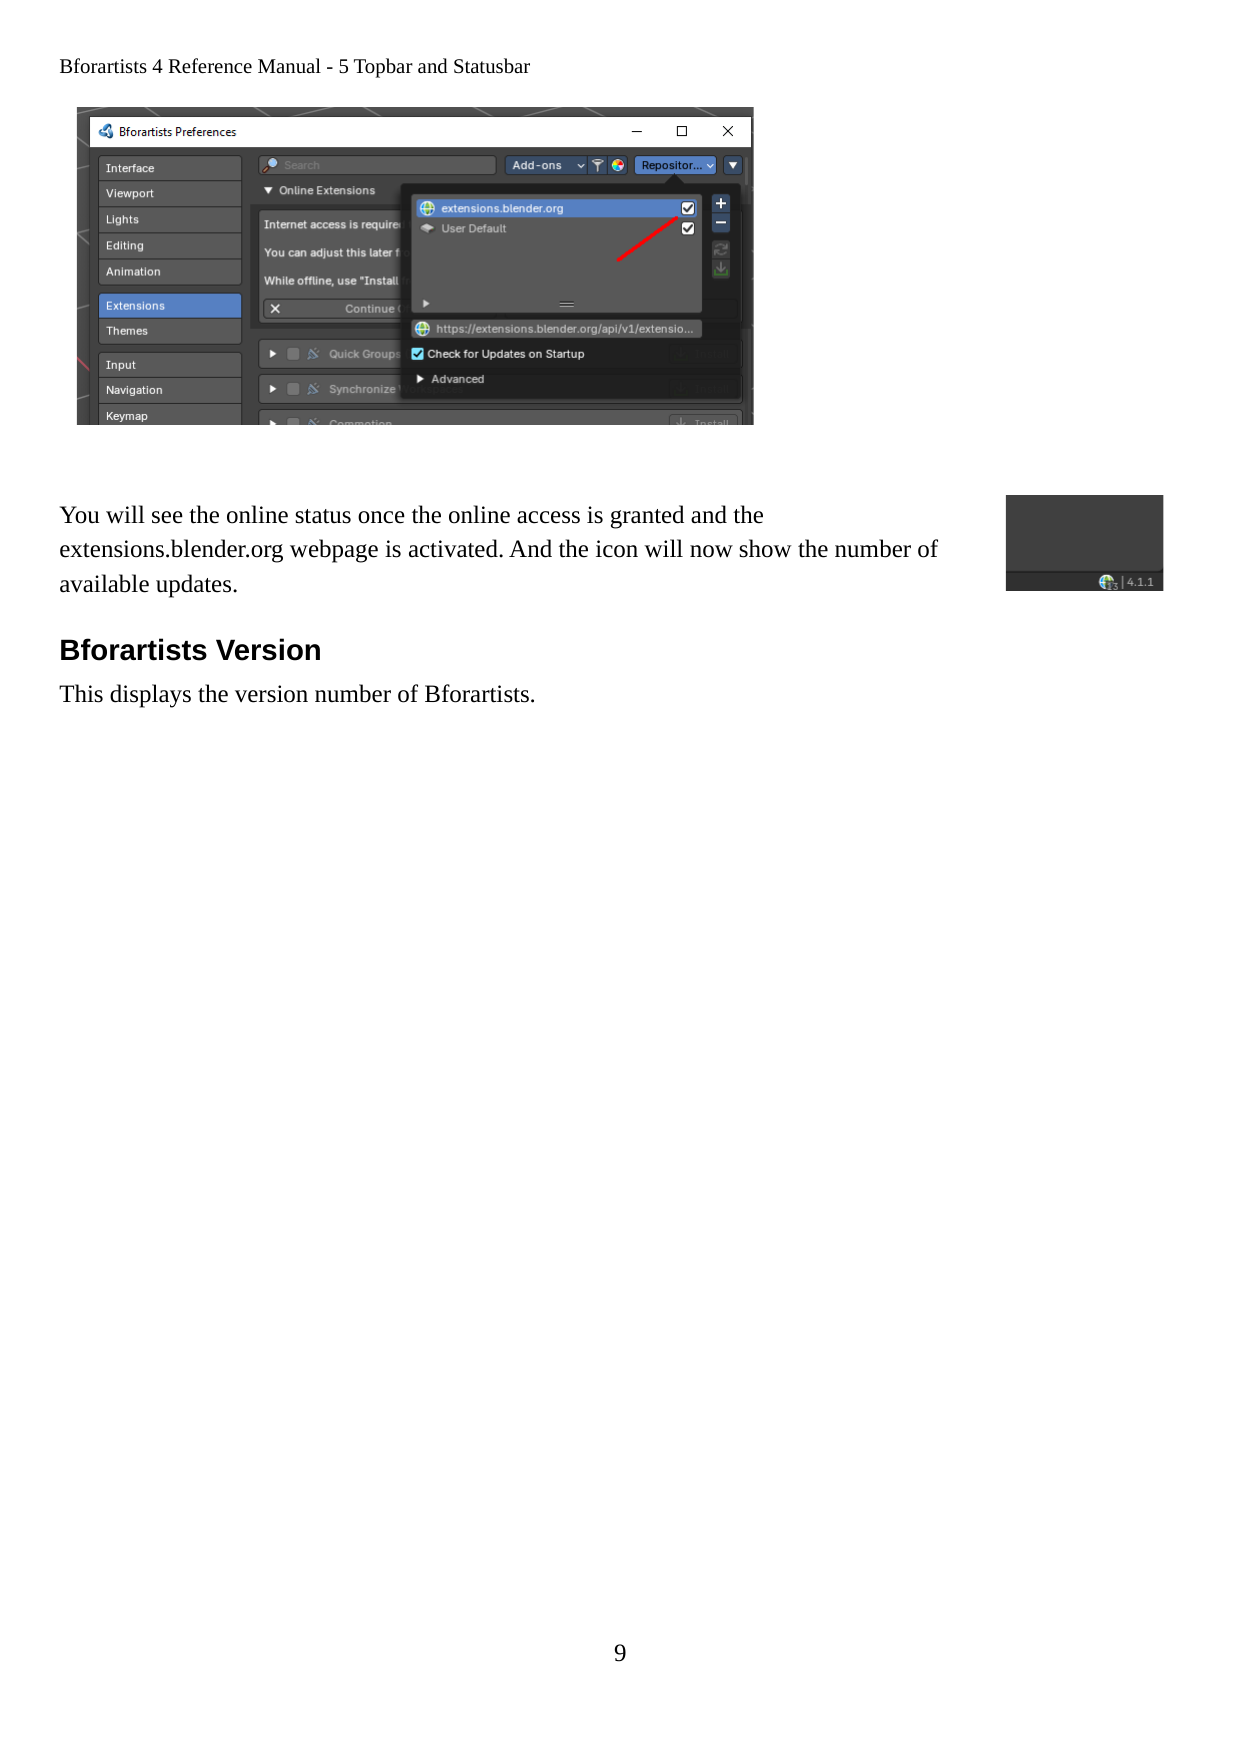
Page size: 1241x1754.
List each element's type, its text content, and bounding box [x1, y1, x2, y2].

picture [1005, 495, 1164, 591]
text This displays the version number of Bforartists. [59, 679, 1181, 708]
subtitle Bforartists Version [59, 633, 1181, 666]
text You will see the online status once the online access is granted and the extensions.blender.org webpage is activated. And the icon will now show the number of available updates. [59, 500, 1181, 598]
picture [76, 107, 754, 425]
